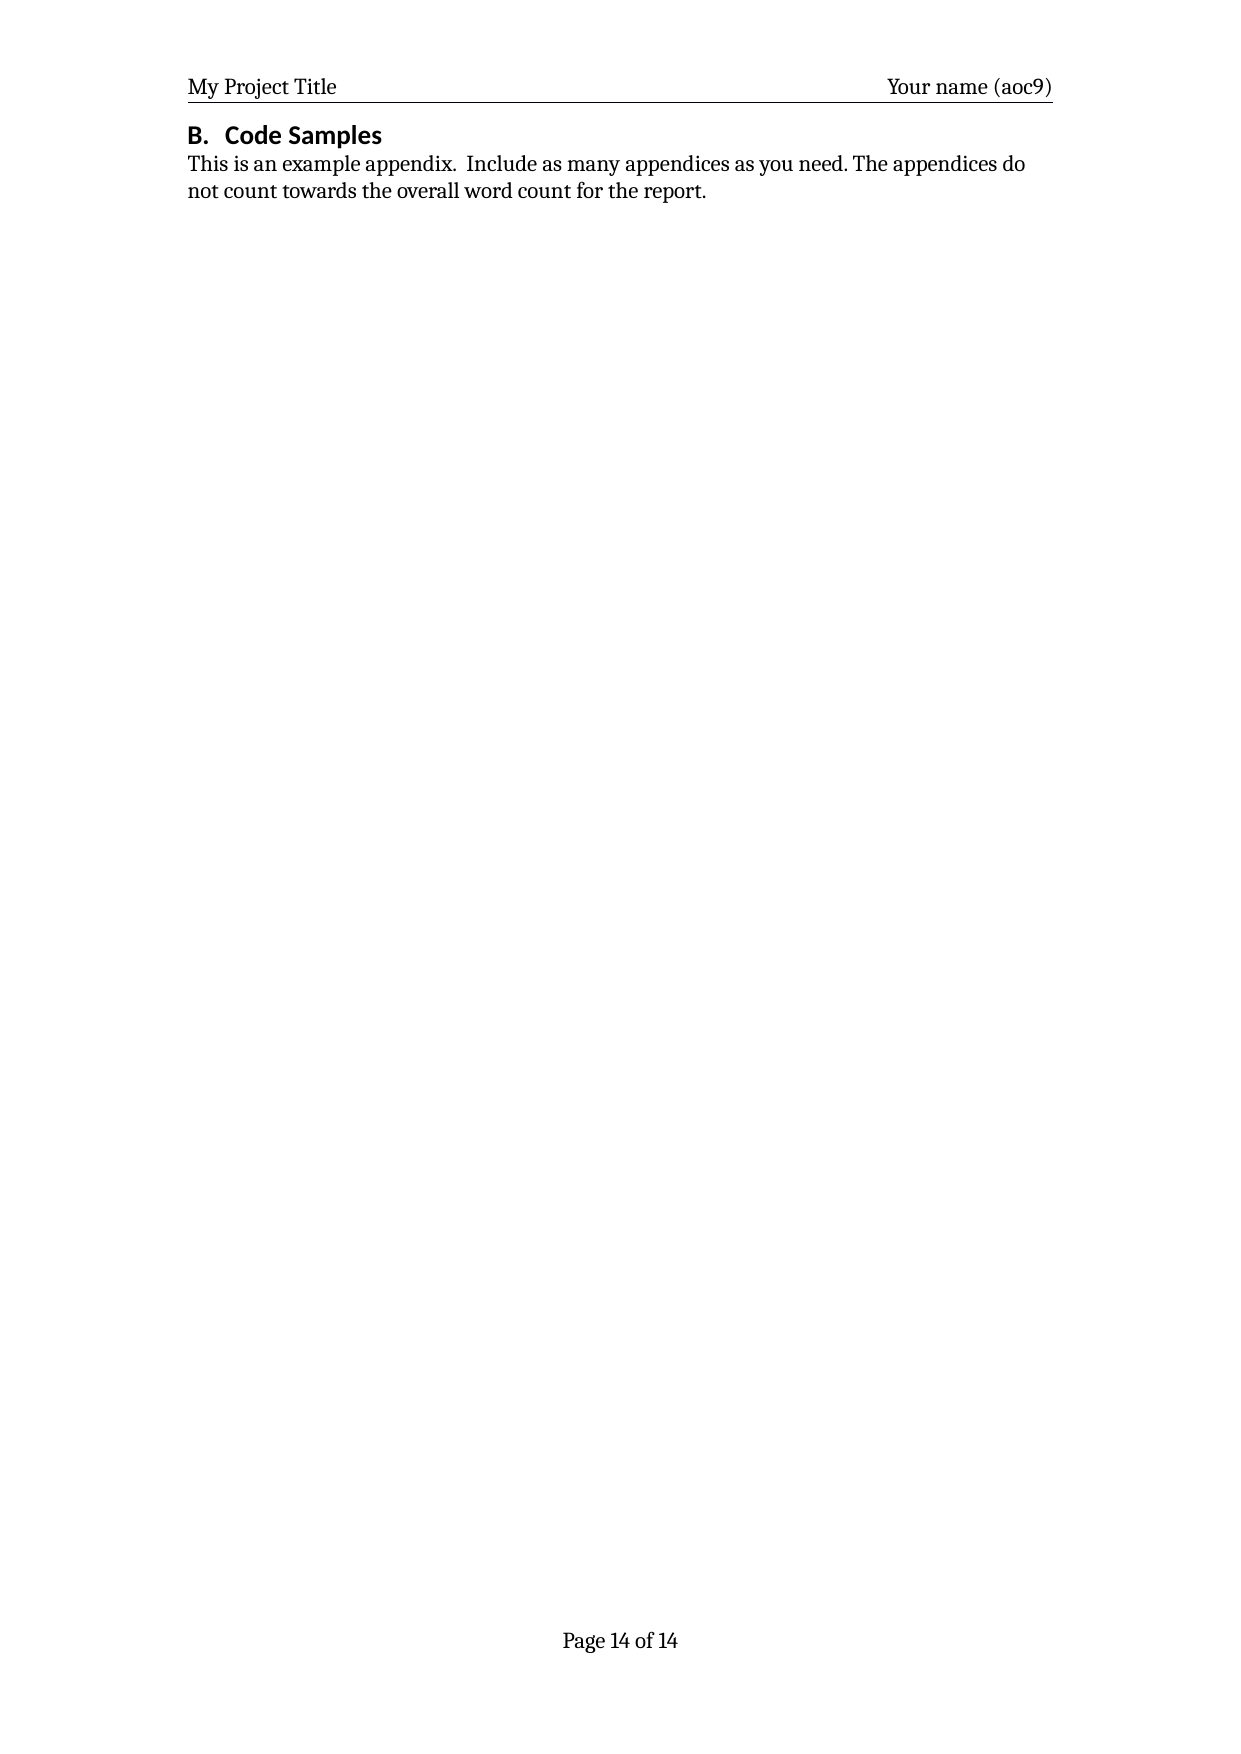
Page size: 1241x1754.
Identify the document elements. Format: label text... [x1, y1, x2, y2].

text This is an example appendix. Include as many appendices as you need. The appendices do not count towards the overall word count for the report. [187, 151, 1053, 204]
list Code Samples [187, 118, 1053, 151]
